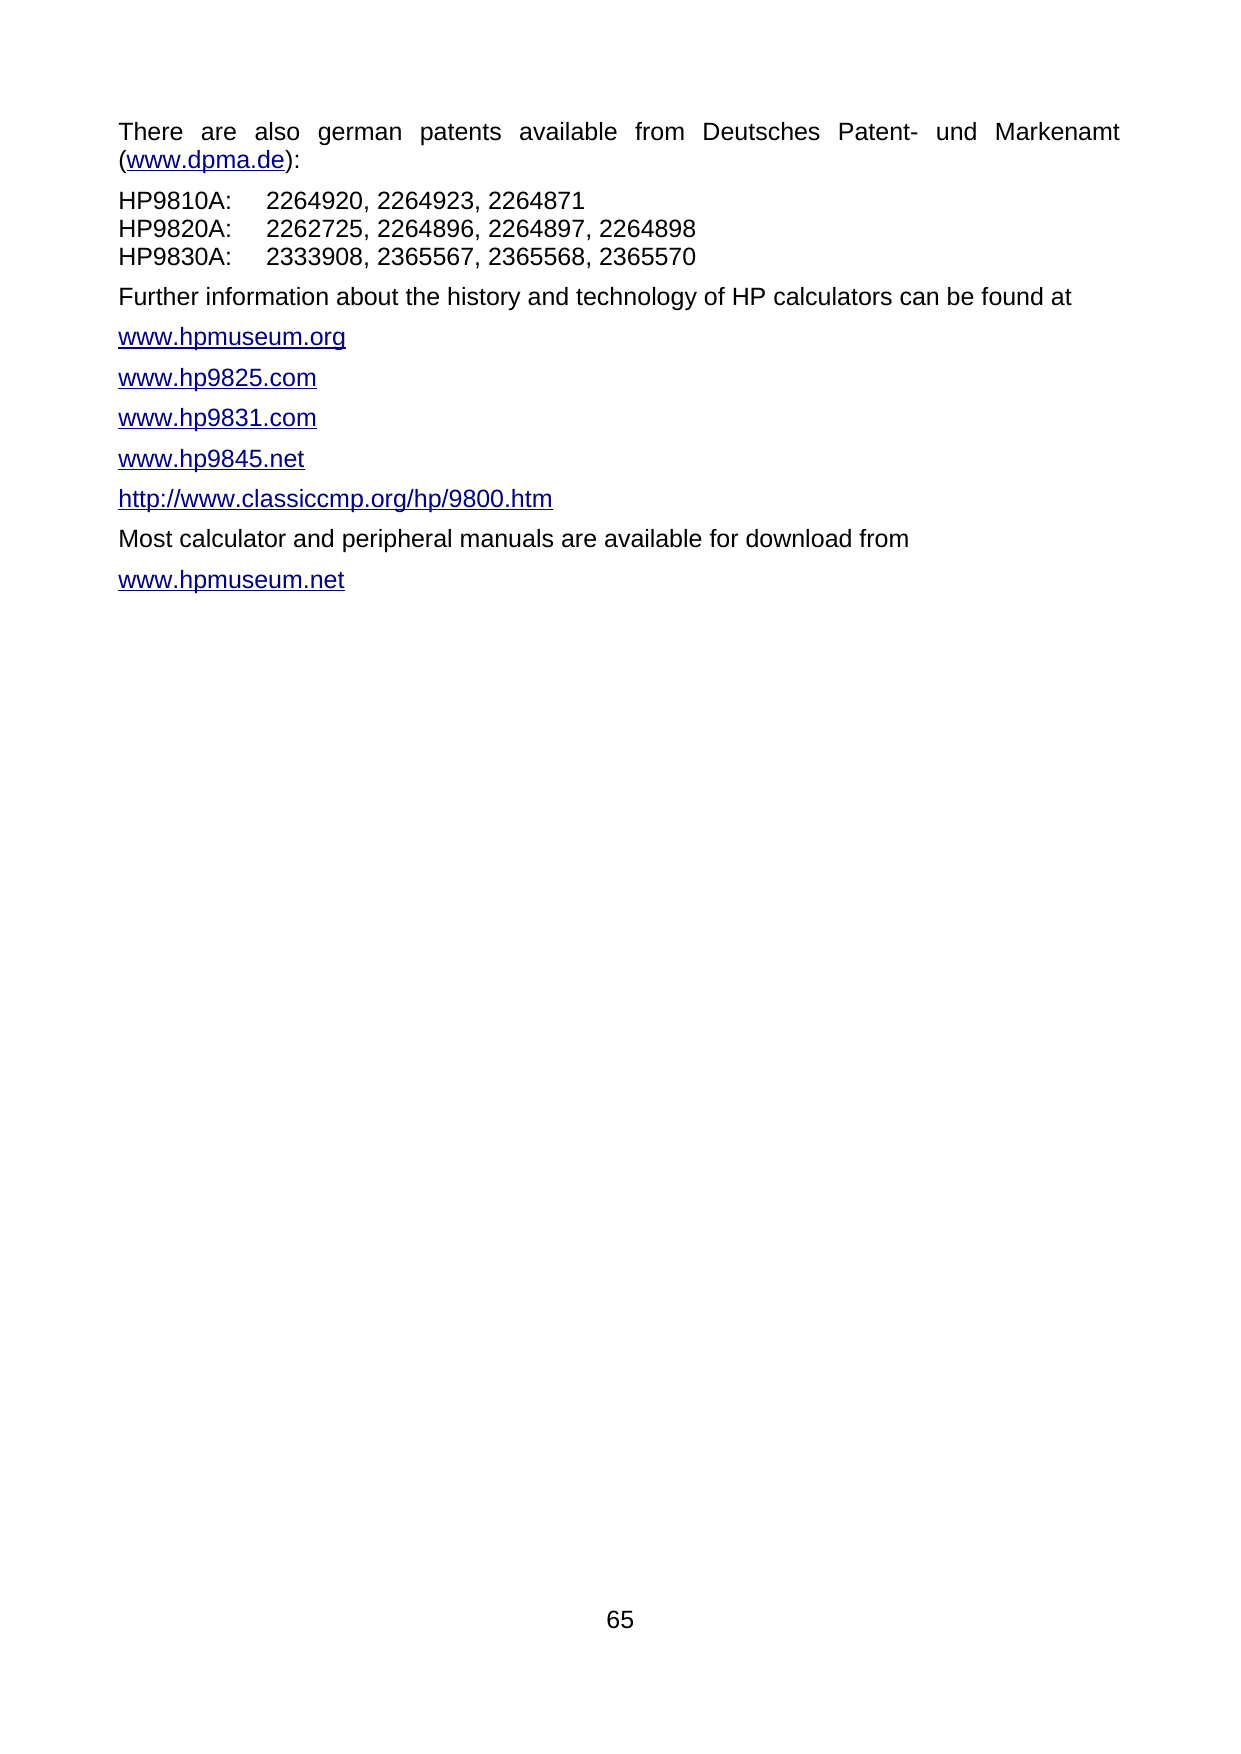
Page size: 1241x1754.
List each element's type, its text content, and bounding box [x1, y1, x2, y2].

text www.hp9831.com [118, 404, 1122, 432]
text Most calculator and peripheral manuals are available for download from [118, 525, 1122, 553]
text HP9810A: 2264920, 2264923, 2264871 [118, 186, 1122, 214]
text There are also german patents available from Deutsches Patent- und Markenamt (www.dpma.de): [118, 118, 1122, 174]
text HP9830A: 2333908, 2365567, 2365568, 2365570 [118, 242, 1122, 270]
text HP9820A: 2262725, 2264896, 2264897, 2264898 [118, 214, 1122, 242]
text www.hpmuseum.net [118, 566, 1122, 593]
text http://www.classiccmp.org/hp/9800.htm [118, 485, 1122, 513]
text www.hpmuseum.org [118, 323, 1122, 351]
text www.hp9825.com [118, 363, 1122, 391]
text www.hp9845.net [118, 444, 1122, 472]
text Further information about the history and technology of HP calculators can be found at [118, 283, 1122, 311]
